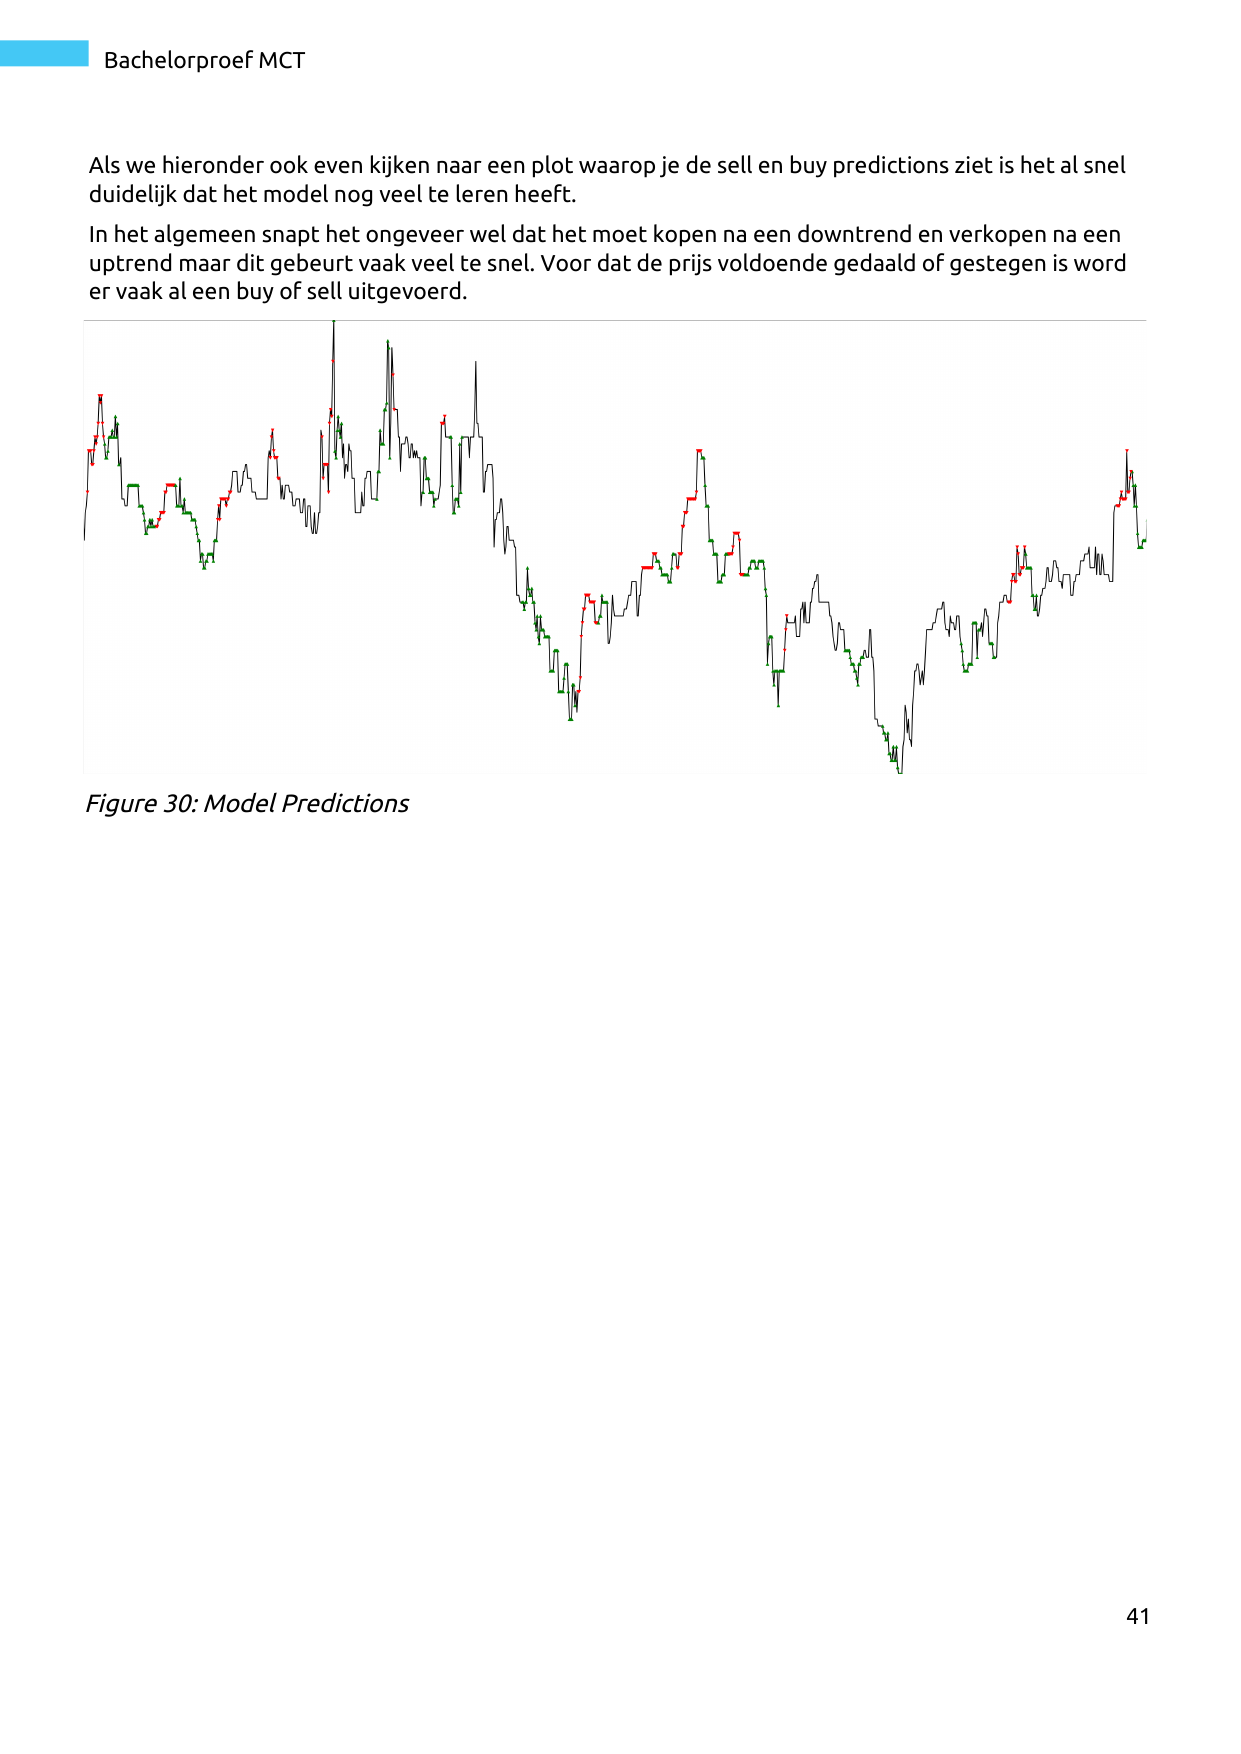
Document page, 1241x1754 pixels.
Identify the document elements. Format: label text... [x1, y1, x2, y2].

text In het algemeen snapt het ongeveer wel dat het moet kopen na een downtrend en verkopen na een uptrend maar dit gebeurt vaak veel te snel. Voor dat de prijs voldoende gedaald of gestegen is word er vaak al een buy of sell uitgevoerd. [89, 221, 1152, 304]
text Als we hieronder ook even kijken naar een plot waarop je de sell en buy predictions ziet is het al snel duidelijk dat het model nog veel te leren heeft. [89, 152, 1152, 206]
picture [83, 320, 1147, 774]
text [84, 308, 1147, 320]
text Figure 30: Model Predictions [84, 774, 1147, 817]
